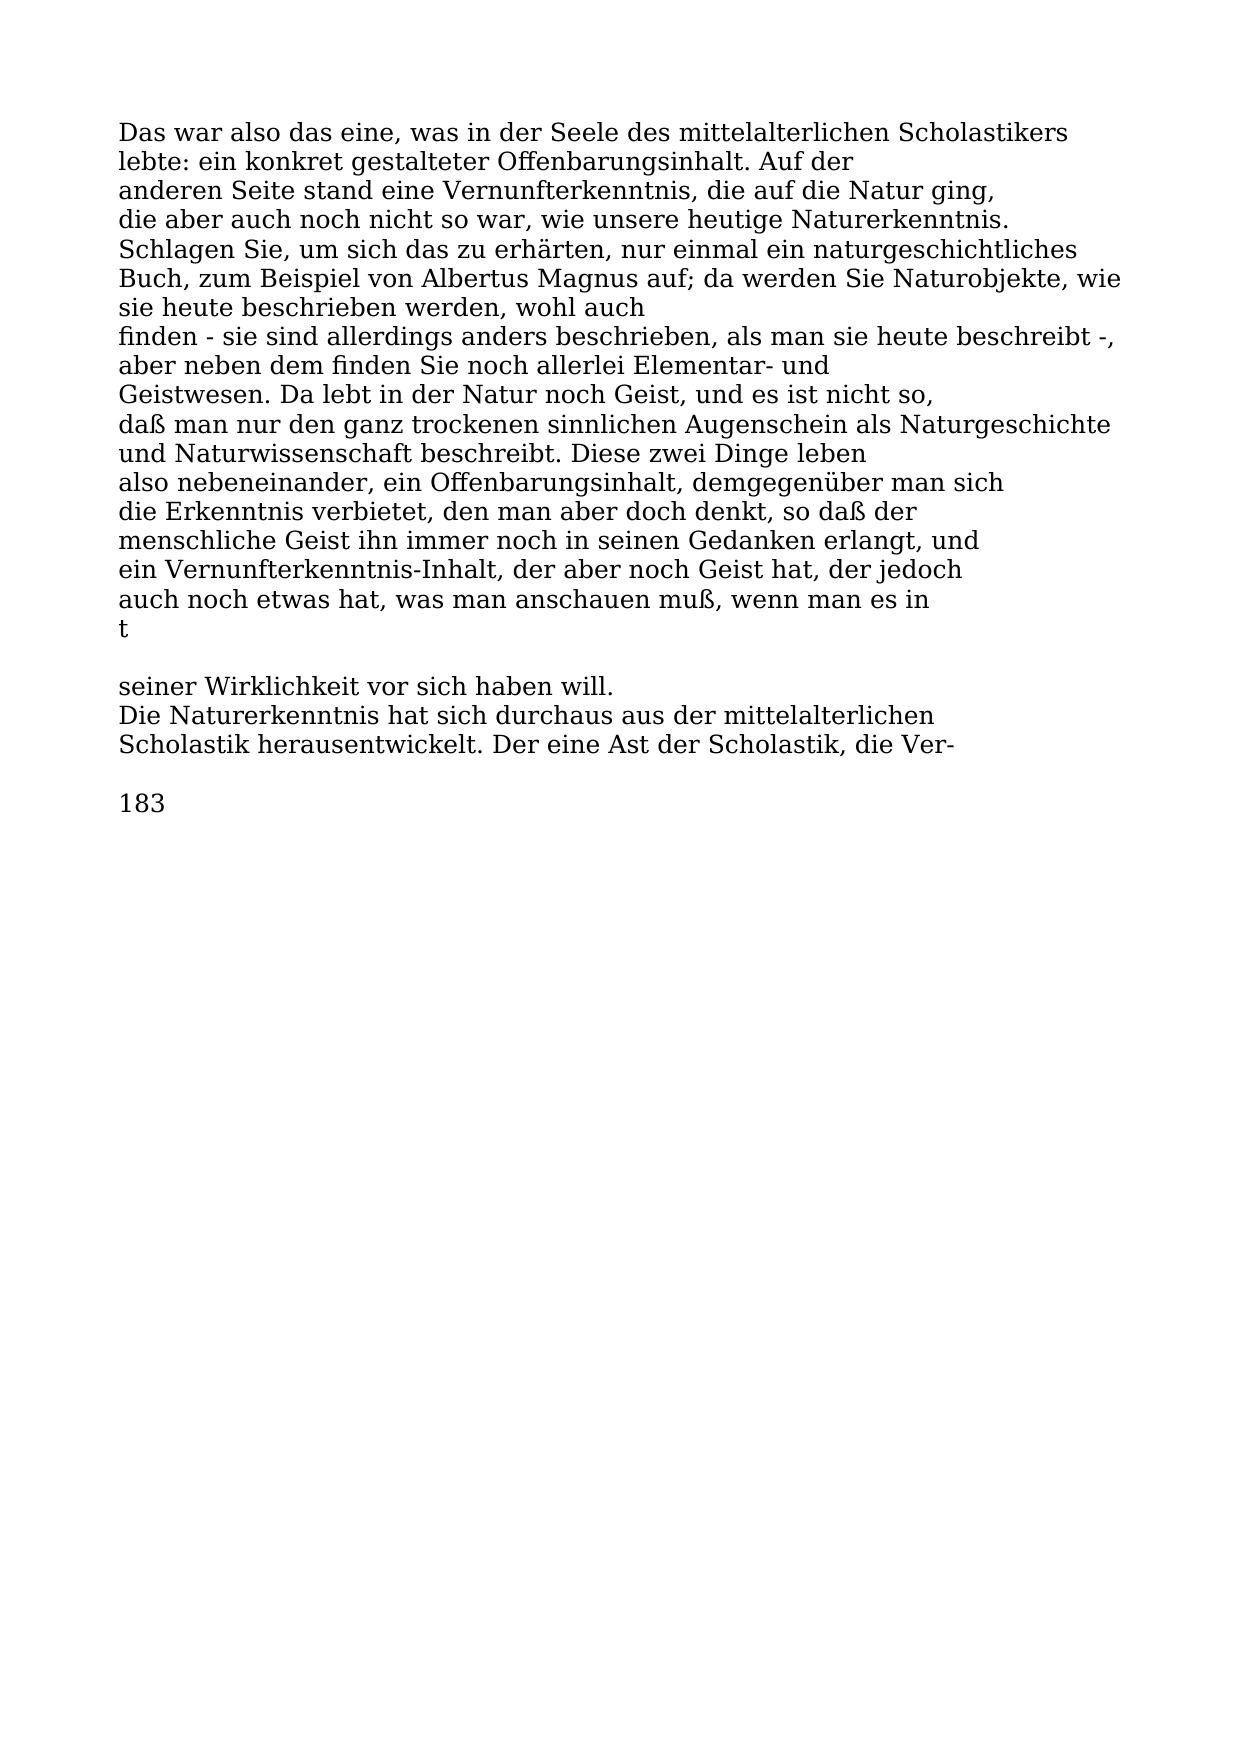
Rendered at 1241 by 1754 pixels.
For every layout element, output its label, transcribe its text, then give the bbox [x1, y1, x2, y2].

text also nebeneinander, ein Offenbarungsinhalt, demgegenüber man sich [118, 468, 1122, 497]
text 183 [118, 789, 1122, 818]
text t [118, 614, 1122, 643]
text Geistwesen. Da lebt in der Natur noch Geist, und es ist nicht so, [118, 381, 1122, 410]
text ein Vernunfterkenntnis-Inhalt, der aber noch Geist hat, der jedoch [118, 556, 1122, 585]
text Die Naturerkenntnis hat sich durchaus aus der mittelalterlichen [118, 701, 1122, 731]
text auch noch etwas hat, was man anschauen muß, wenn man es in [118, 585, 1122, 614]
text Das war also das eine, was in der Seele des mittelalterlichen Scholastikers lebte: ein konkret gestalteter Offenbarungsinhalt. Auf der [118, 118, 1122, 176]
text Scholastik herausentwickelt. Der eine Ast der Scholastik, die Ver- [118, 731, 1122, 760]
text daß man nur den ganz trockenen sinnlichen Augenschein als Naturgeschichte und Naturwissenschaft beschreibt. Diese zwei Dinge leben [118, 410, 1122, 468]
text menschliche Geist ihn immer noch in seinen Gedanken erlangt, und [118, 526, 1122, 556]
text seiner Wirklichkeit vor sich haben will. [118, 672, 1122, 701]
text die Erkenntnis verbietet, den man aber doch denkt, so daß der [118, 497, 1122, 526]
text anderen Seite stand eine Vernunfterkenntnis, die auf die Natur ging, [118, 176, 1122, 206]
text finden - sie sind allerdings anders beschrieben, als man sie heute beschreibt -, aber neben dem finden Sie noch allerlei Elementar- und [118, 322, 1122, 381]
text die aber auch noch nicht so war, wie unsere heutige Naturerkenntnis. Schlagen Sie, um sich das zu erhärten, nur einmal ein naturgeschichtliches Buch, zum Beispiel von Albertus Magnus auf; da werden Sie Naturobjekte, wie sie heute beschrieben werden, wohl auch [118, 206, 1122, 322]
